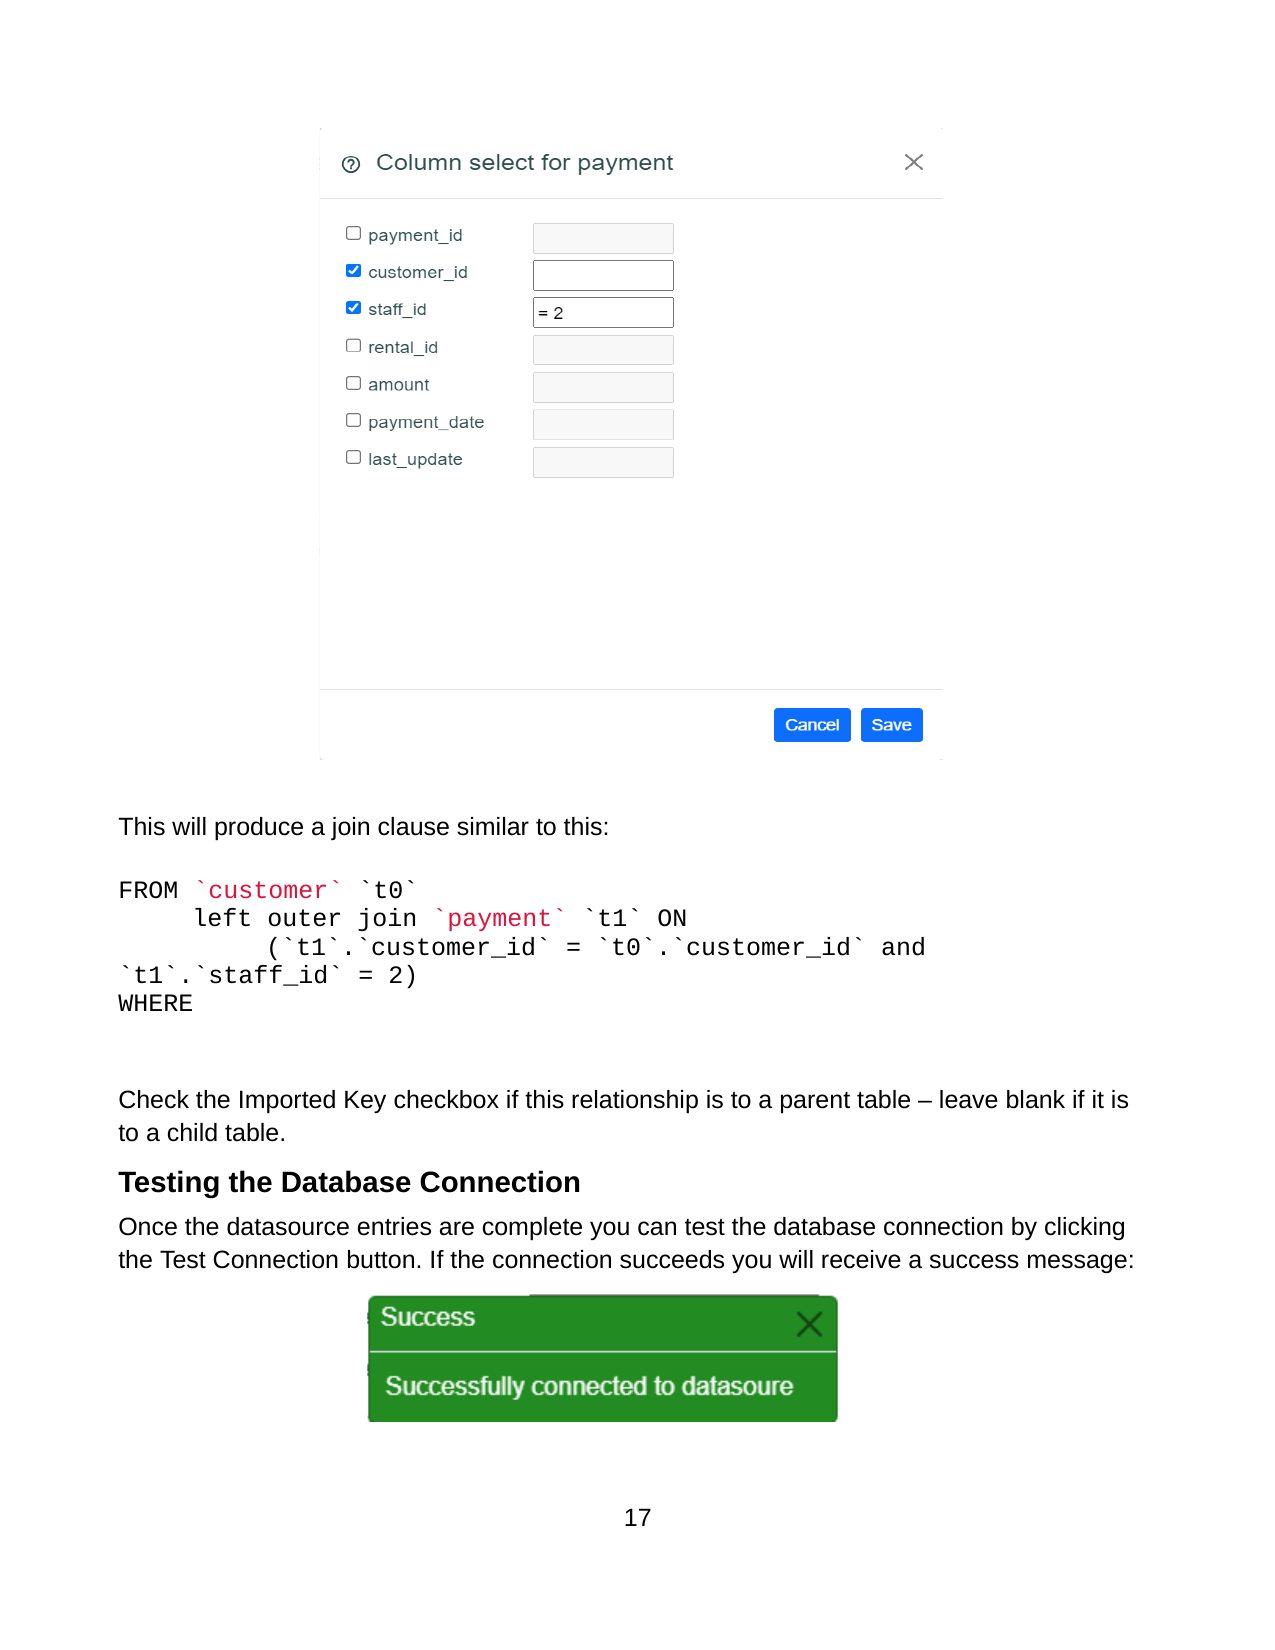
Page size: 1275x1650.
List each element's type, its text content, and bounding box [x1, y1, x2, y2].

text This will produce a join clause similar to this: [118, 812, 1157, 840]
subtitle Testing the Database Connection [118, 1165, 1157, 1199]
text WHERE [118, 991, 1157, 1019]
text Check the Imported Key checkbox if this relationship is to a parent table – leave blank if it is to a child table. [118, 1085, 1157, 1147]
text (`t1`.`customer_id` = `t0`.`customer_id` and `t1`.`staff_id` = 2) [118, 934, 1157, 991]
picture [367, 1293, 838, 1422]
text Once the datasource entries are complete you can test the database connection by clicking the Test Connection button. If the connection succeeds you will receive a success message: [118, 1212, 1157, 1273]
text FROM `customer` `t0` [118, 878, 1157, 906]
text left outer join `payment` `t1` ON [118, 906, 1157, 934]
picture [319, 128, 943, 760]
